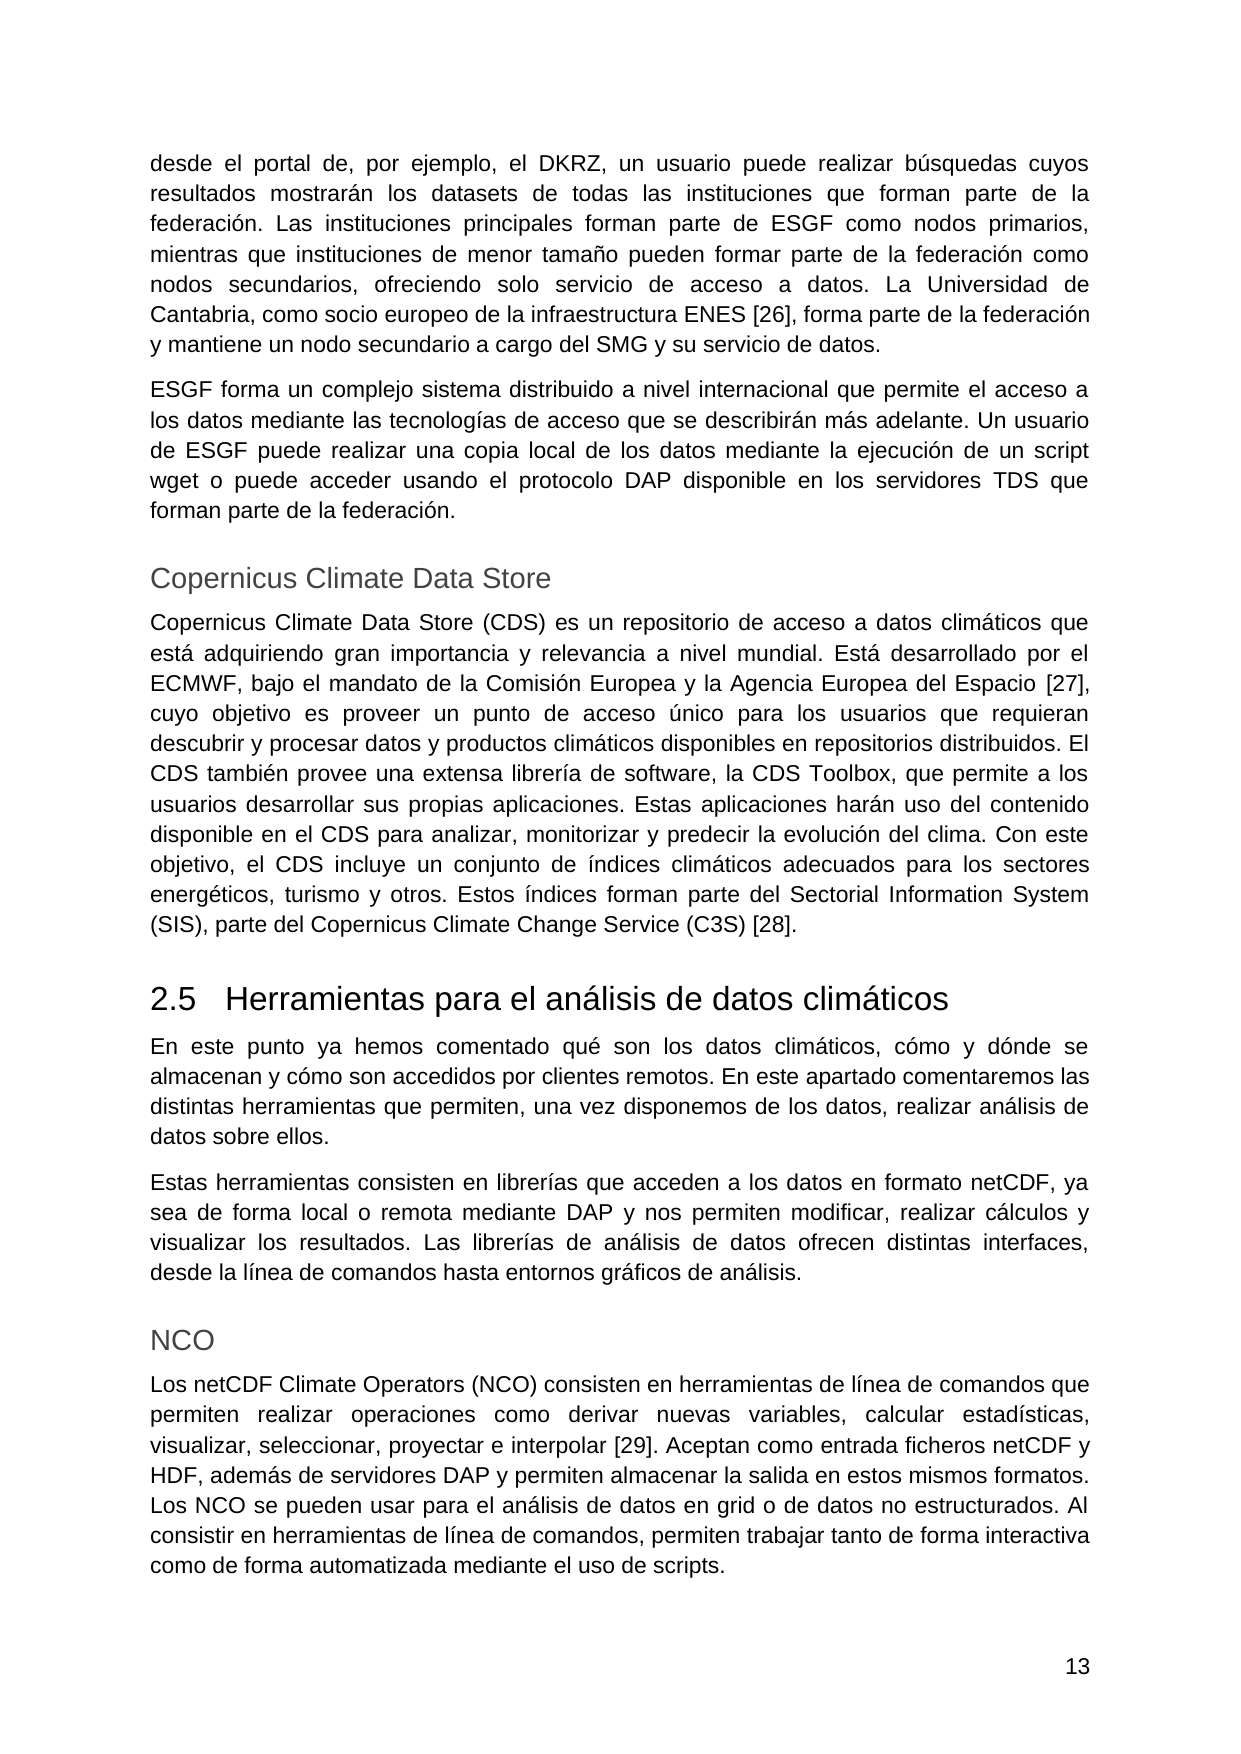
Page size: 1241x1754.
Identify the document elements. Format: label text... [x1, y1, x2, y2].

text Copernicus Climate Data Store (CDS) es un repositorio de acceso a datos climáticos que está adquiriendo gran importancia y relevancia a nivel mundial. Está desarrollado por el ECMWF, bajo el mandato de la Comisión Europea y la Agencia Europea del Espacio [27], cuyo objetivo es proveer un punto de acceso único para los usuarios que requieran descubrir y procesar datos y productos climáticos disponibles en repositorios distribuidos. El CDS también provee una extensa librería de software, la CDS Toolbox, que permite a los usuarios desarrollar sus propias aplicaciones. Estas aplicaciones harán uso del contenido disponible en el CDS para analizar, monitorizar y predecir la evolución del clima. Con este objetivo, el CDS incluye un conjunto de índices climáticos adecuados para los sectores energéticos, turismo y otros. Estos índices forman parte del Sectorial Information System (SIS), parte del Copernicus Climate Change Service (C3S) [28]. [150, 609, 1090, 938]
subtitle Copernicus Climate Data Store [150, 561, 1090, 594]
text En este punto ya hemos comentado qué son los datos climáticos, cómo y dónde se almacenan y cómo son accedidos por clientes remotos. En este apartado comentaremos las distintas herramientas que permiten, una vez disponemos de los datos, realizar análisis de datos sobre ellos. [150, 1033, 1090, 1149]
text ESGF forma un complejo sistema distribuido a nivel internacional que permite el acceso a los datos mediante las tecnologías de acceso que se describirán más adelante. Un usuario de ESGF puede realizar una copia local de los datos mediante la ejecución de un script wget o puede acceder usando el protocolo DAP disponible en los servidores TDS que forman parte de la federación. [150, 376, 1090, 524]
text desde el portal de, por ejemplo, el DKRZ, un usuario puede realizar búsquedas cuyos resultados mostrarán los datasets de todas las instituciones que forman parte de la federación. Las instituciones principales forman parte de ESGF como nodos primarios, mientras que instituciones de menor tamaño pueden formar parte de la federación como nodos secundarios, ofreciendo solo servicio de acceso a datos. La Universidad de Cantabria, como socio europeo de la infraestructura ENES [26], forma parte de la federación y mantiene un nodo secundario a cargo del SMG y su servicio de datos. [150, 150, 1090, 358]
text Los netCDF Climate Operators (NCO) consisten en herramientas de línea de comandos que permiten realizar operaciones como derivar nuevas variables, calcular estadísticas, visualizar, seleccionar, proyectar e interpolar [29]. Aceptan como entrada ficheros netCDF y HDF, además de servidores DAP y permiten almacenar la salida en estos mismos formatos. Los NCO se pueden usar para el análisis de datos en grid o de datos no estructurados. Al consistir en herramientas de línea de comandos, permiten trabajar tanto de forma interactiva como de forma automatizada mediante el uso de scripts. [150, 1371, 1090, 1579]
subtitle NCO [150, 1323, 1090, 1356]
text Estas herramientas consisten en librerías que acceden a los datos en formato netCDF, ya sea de forma local o remota mediante DAP y nos permiten modificar, realizar cálculos y visualizar los resultados. Las librerías de análisis de datos ofrecen distintas interfaces, desde la línea de comandos hasta entornos gráficos de análisis. [150, 1168, 1090, 1285]
subtitle Herramientas para el análisis de datos climáticos [150, 979, 1090, 1018]
